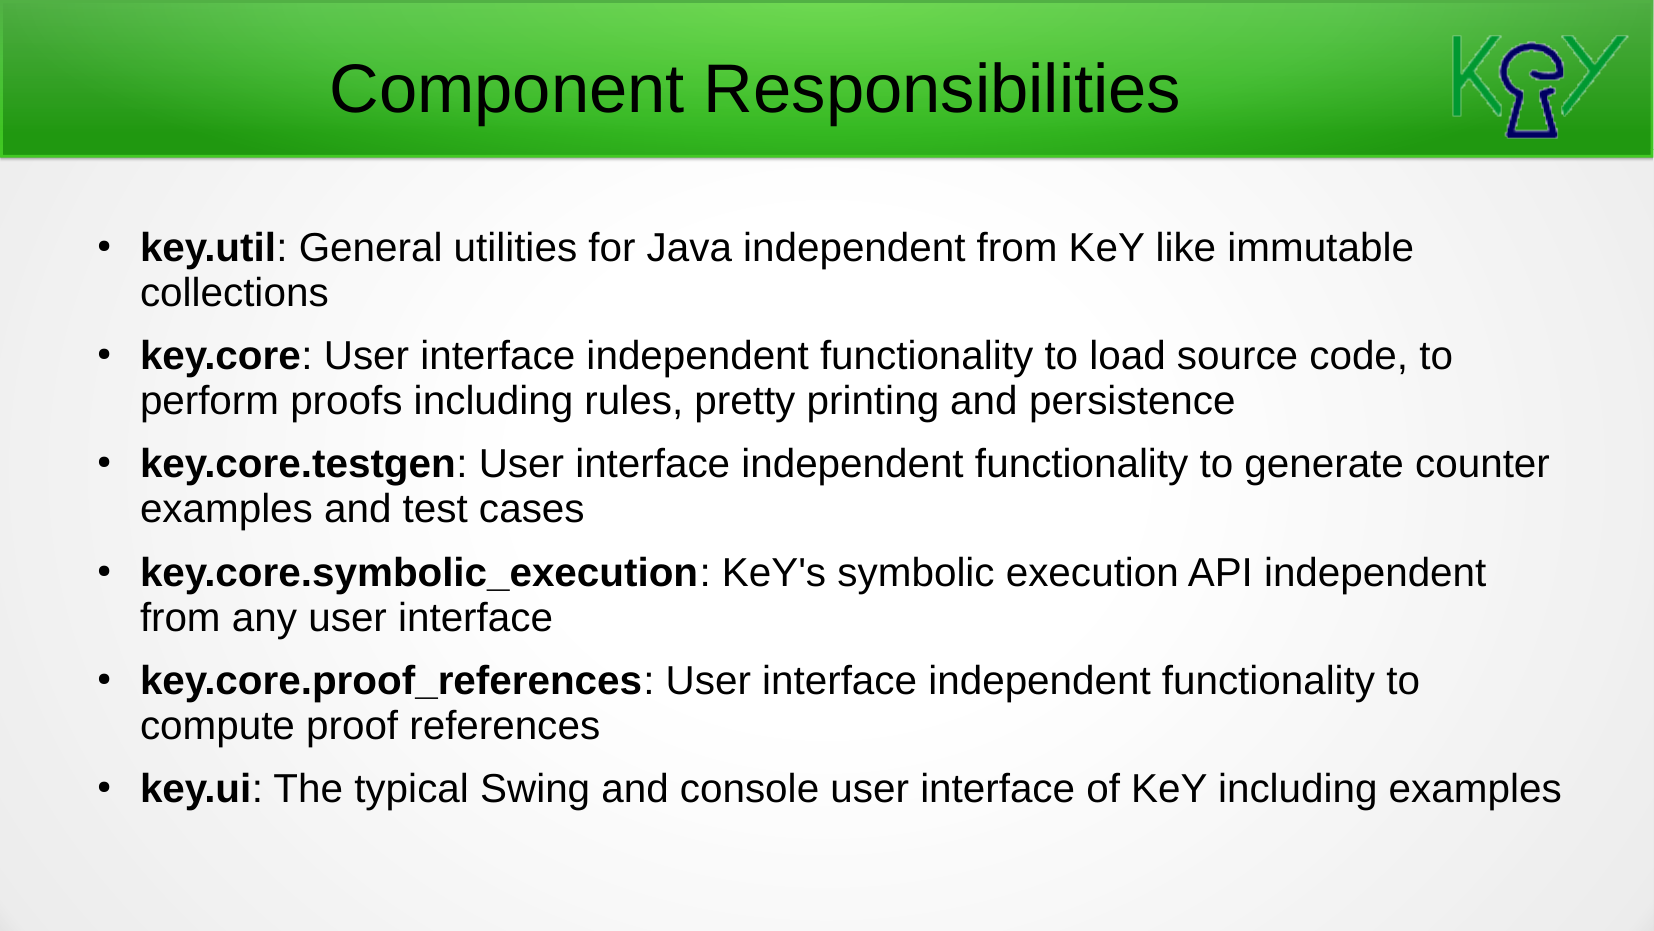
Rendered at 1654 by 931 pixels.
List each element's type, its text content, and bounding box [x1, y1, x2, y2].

picture [1389, 0, 1654, 189]
title Component Responsibilities [82, 35, 1430, 142]
list key.util: General utilities for Java independent from KeY like immutable collections key.core: User interface independent functionality to load source code, to perform proofs including rules, pretty printing and persistence key.core.testgen: User interface independent functionality to generate counter examples and test cases key.core.symbolic_execution: KeY's symbolic execution API independent from any user interface key.core.proof_references: User interface independent functionality to compute proof references key.ui: The typical Swing and console user interface of KeY including examples [82, 224, 1571, 827]
